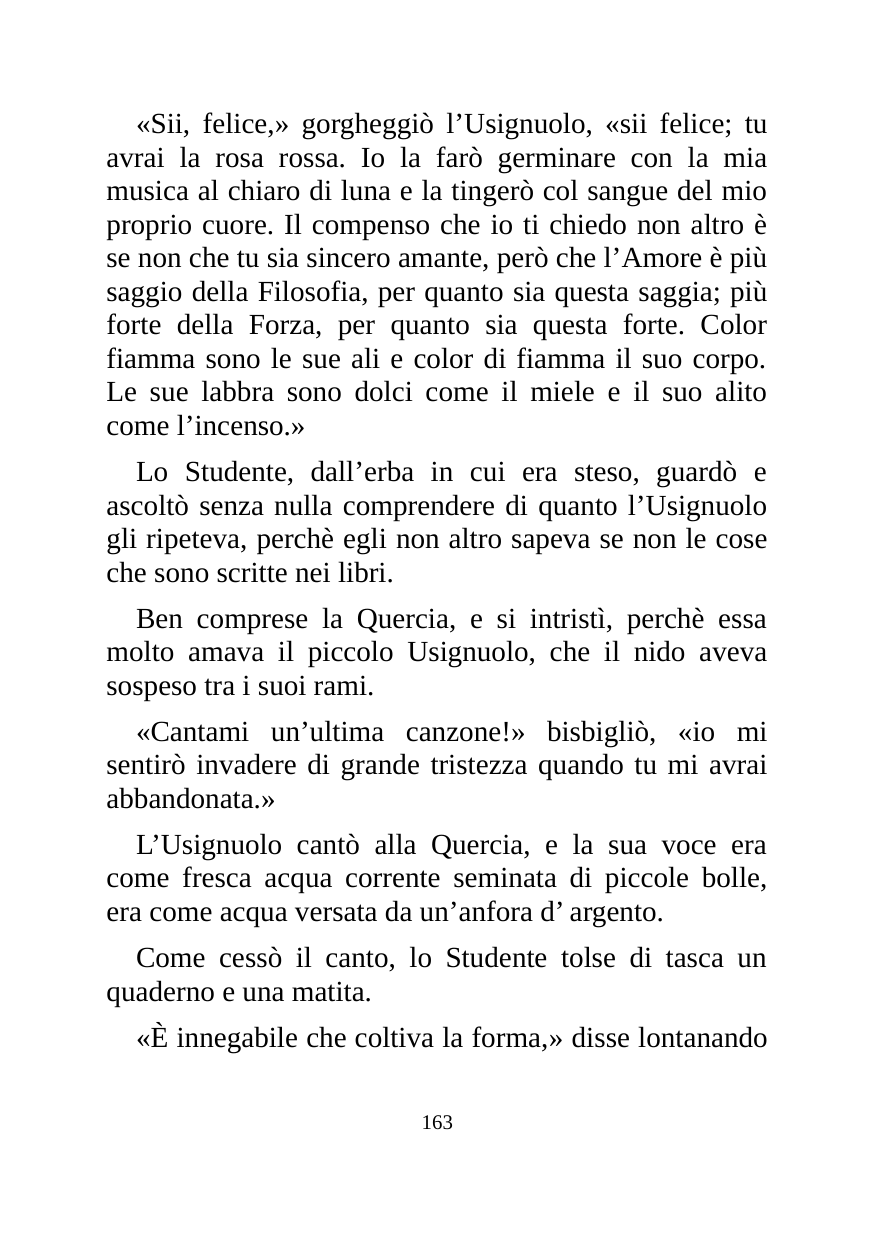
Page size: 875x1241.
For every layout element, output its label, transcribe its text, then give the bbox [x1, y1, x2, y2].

text Lo Studente, dall’erba in cui era steso, guardò e ascoltò senza nulla comprendere di quanto l’Usignuolo gli ripeteva, perchè egli non altro sapeva se non le cose che sono scritte nei libri. [106, 454, 768, 588]
text «Cantami un’ultima canzone!» bisbigliò, «io mi sentirò invadere di grande tristezza quando tu mi avrai abbandonata.» [106, 714, 768, 814]
text Come cessò il canto, lo Studente tolse di tasca un quaderno e una matita. [106, 940, 768, 1007]
text «È innegabile che coltiva la forma,» disse lontanando [106, 1020, 768, 1053]
text «Sii, felice,» gorgheggiò l’Usignuolo, «sii felice; tu avrai la rosa rossa. Io la farò germinare con la mia musica al chiaro di luna e la tingerò col sangue del mio proprio cuore. Il compenso che io ti chiedo non altro è se non che tu sia sincero amante, però che l’Amore è più saggio della Filosofia, per quanto sia questa saggia; più forte della Forza, per quanto sia questa forte. Color fiamma sono le sue ali e color di fiamma il suo corpo. Le sue labbra sono dolci come il miele e il suo alito come l’incenso.» [106, 106, 768, 442]
text Ben comprese la Quercia, e si intristì, perchè essa molto amava il piccolo Usignuolo, che il nido aveva sospeso tra i suoi rami. [106, 601, 768, 701]
text L’Usignuolo cantò alla Quercia, e la sua voce era come fresca acqua corrente seminata di piccole bolle, era come acqua versata da un’anfora d’ argento. [106, 827, 768, 928]
